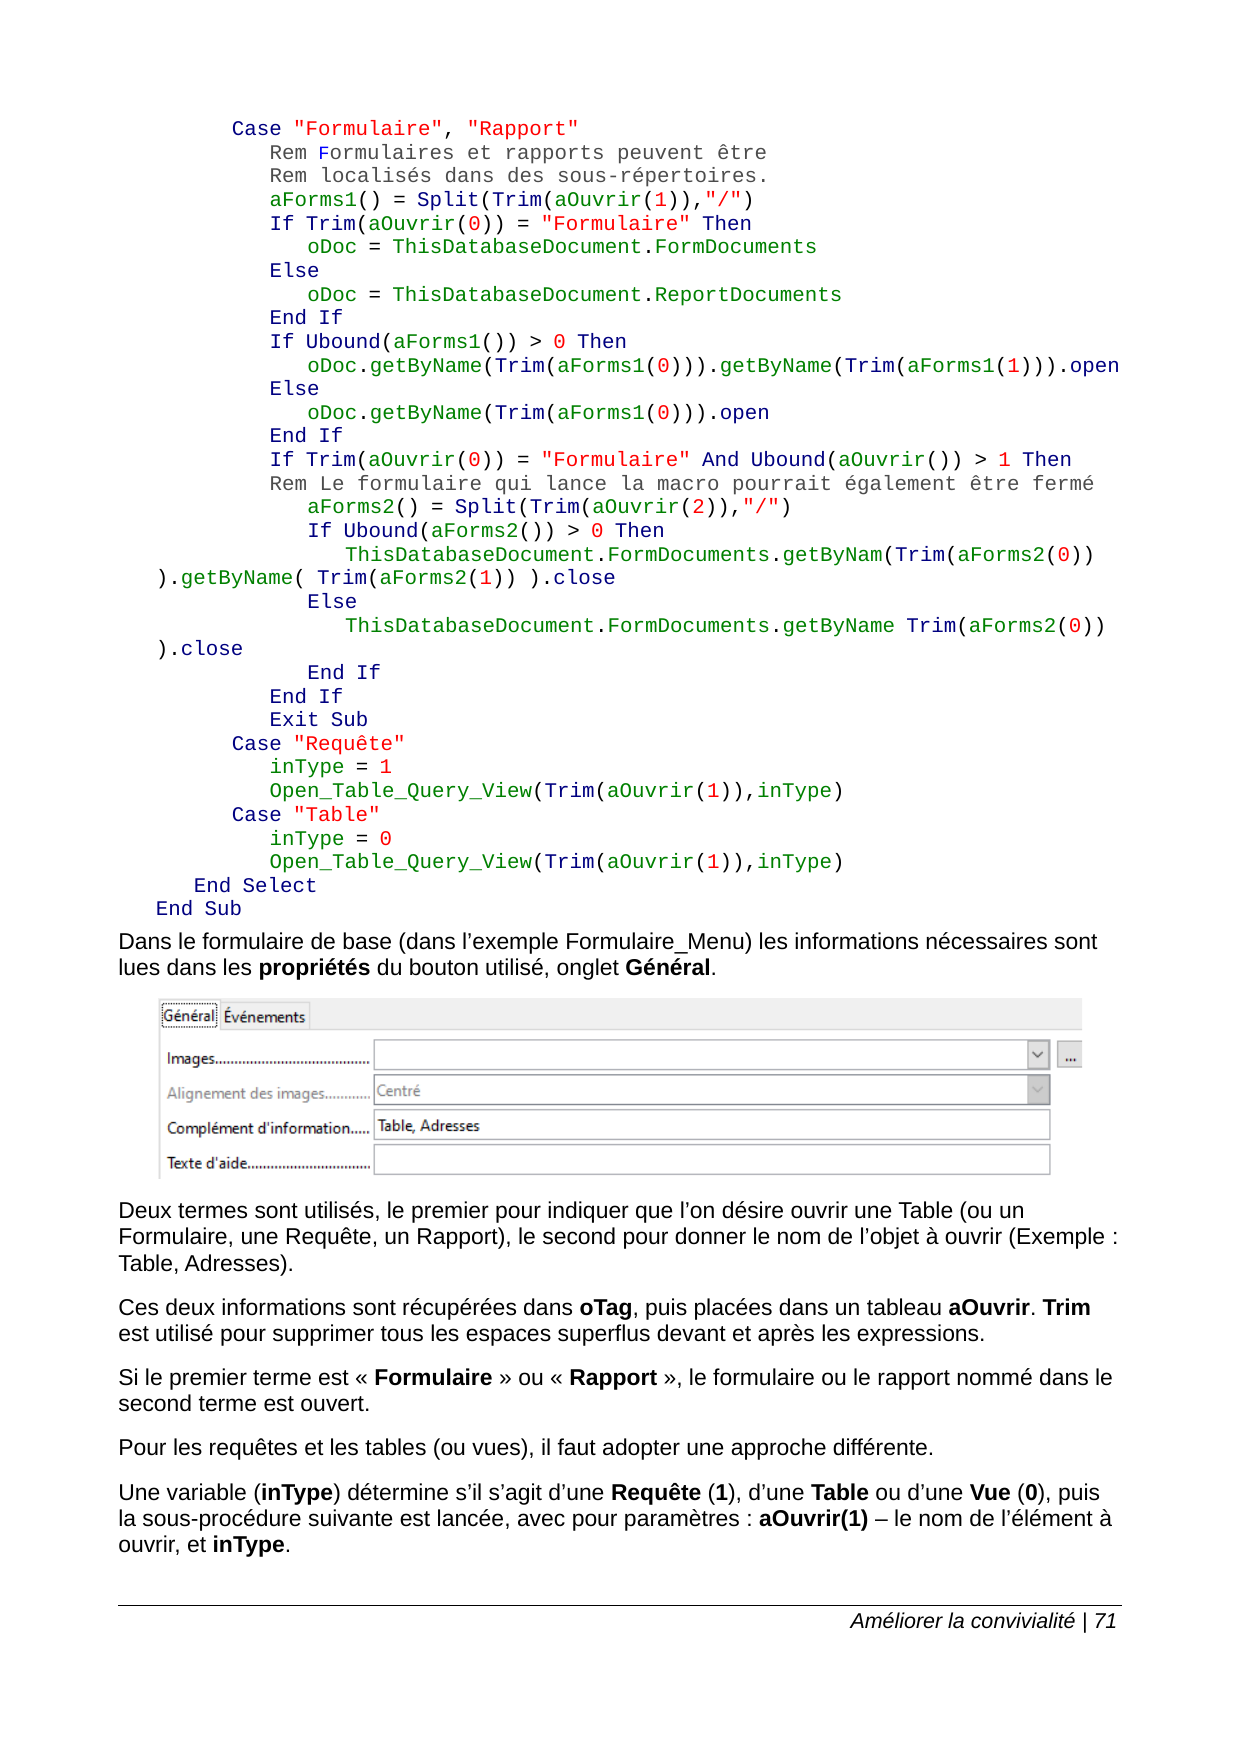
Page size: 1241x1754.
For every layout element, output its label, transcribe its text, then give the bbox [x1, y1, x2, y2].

text End If [156, 307, 1122, 331]
text Case "Requête" [156, 733, 1122, 757]
text Rem localisés dans des sous-répertoires. [156, 165, 1122, 189]
picture [158, 998, 1083, 1179]
text If Ubound(aForms1()) > 0 Then [156, 331, 1122, 354]
text Case "Table" [156, 804, 1122, 827]
text Else [156, 591, 1122, 615]
text oDoc.getByName(Trim(aForms1(0))).getByName(Trim(aForms1(1))).open [156, 354, 1122, 378]
text Dans le formulaire de base (dans l’exemple Formulaire_Menu) les informations nécessaires sont lues dans les propriétés du bouton utilisé, onglet Général. [118, 928, 1122, 981]
text End If [156, 686, 1122, 709]
text Case "Formulaire", "Rapport" [156, 118, 1122, 142]
text aForms2() = Split(Trim(aOuvrir(2)),"/") [156, 496, 1122, 520]
text aForms1() = Split(Trim(aOuvrir(1)),"/") [156, 189, 1122, 213]
text oDoc = ThisDatabaseDocument.ReportDocuments [156, 284, 1122, 307]
text If Trim(aOuvrir(0)) = "Formulaire" Then [156, 213, 1122, 236]
text Else [156, 260, 1122, 284]
text If Trim(aOuvrir(0)) = "Formulaire" And Ubound(aOuvrir()) > 1 Then [156, 449, 1122, 473]
text oDoc.getByName(Trim(aForms1(0))).open [156, 402, 1122, 426]
text Exit Sub [156, 709, 1122, 733]
text Else [156, 378, 1122, 402]
text End Sub [156, 898, 1122, 922]
text Rem Le formulaire qui lance la macro pourrait également être fermé [156, 473, 1122, 496]
text ThisDatabaseDocument.FormDocuments.getByName Trim(aForms2(0)) ).close [156, 615, 1122, 662]
text Rem Formulaires et rapports peuvent être [156, 142, 1122, 165]
text Ces deux informations sont récupérées dans oTag, puis placées dans un tableau aOuvrir. Trim est utilisé pour supprimer tous les espaces superflus devant et après les expressions. [118, 1293, 1122, 1346]
text End Select [156, 875, 1122, 898]
text inType = 0 [156, 827, 1122, 851]
text inType = 1 [156, 757, 1122, 780]
text End If [156, 662, 1122, 686]
text Open_Table_Query_View(Trim(aOuvrir(1)),inType) [156, 851, 1122, 875]
text oDoc = ThisDatabaseDocument.FormDocuments [156, 236, 1122, 260]
text Une variable (inType) détermine s’il s’agit d’une Requête (1), d’une Table ou d’une Vue (0), puis la sous-procédure suivante est lancée, avec pour paramètres : aOuvrir(1) – le nom de l’élément à ouvrir, et inType. [118, 1478, 1122, 1557]
text Pour les requêtes et les tables (ou vues), il faut adopter une approche différente. [118, 1434, 1122, 1461]
text End If [156, 426, 1122, 449]
text ThisDatabaseDocument.FormDocuments.getByNam(Trim(aForms2(0)) ).getByName( Trim(aForms2(1)) ).close [156, 544, 1122, 591]
text Si le premier terme est « Formulaire » ou « Rapport », le formulaire ou le rapport nommé dans le second terme est ouvert. [118, 1364, 1122, 1417]
text Open_Table_Query_View(Trim(aOuvrir(1)),inType) [156, 780, 1122, 804]
text If Ubound(aForms2()) > 0 Then [156, 520, 1122, 544]
text Deux termes sont utilisés, le premier pour indiquer que l’on désire ouvrir une Table (ou un Formulaire, une Requête, un Rapport), le second pour donner le nom de l’objet à ouvrir (Exemple : Table, Adresses). [118, 1197, 1122, 1276]
